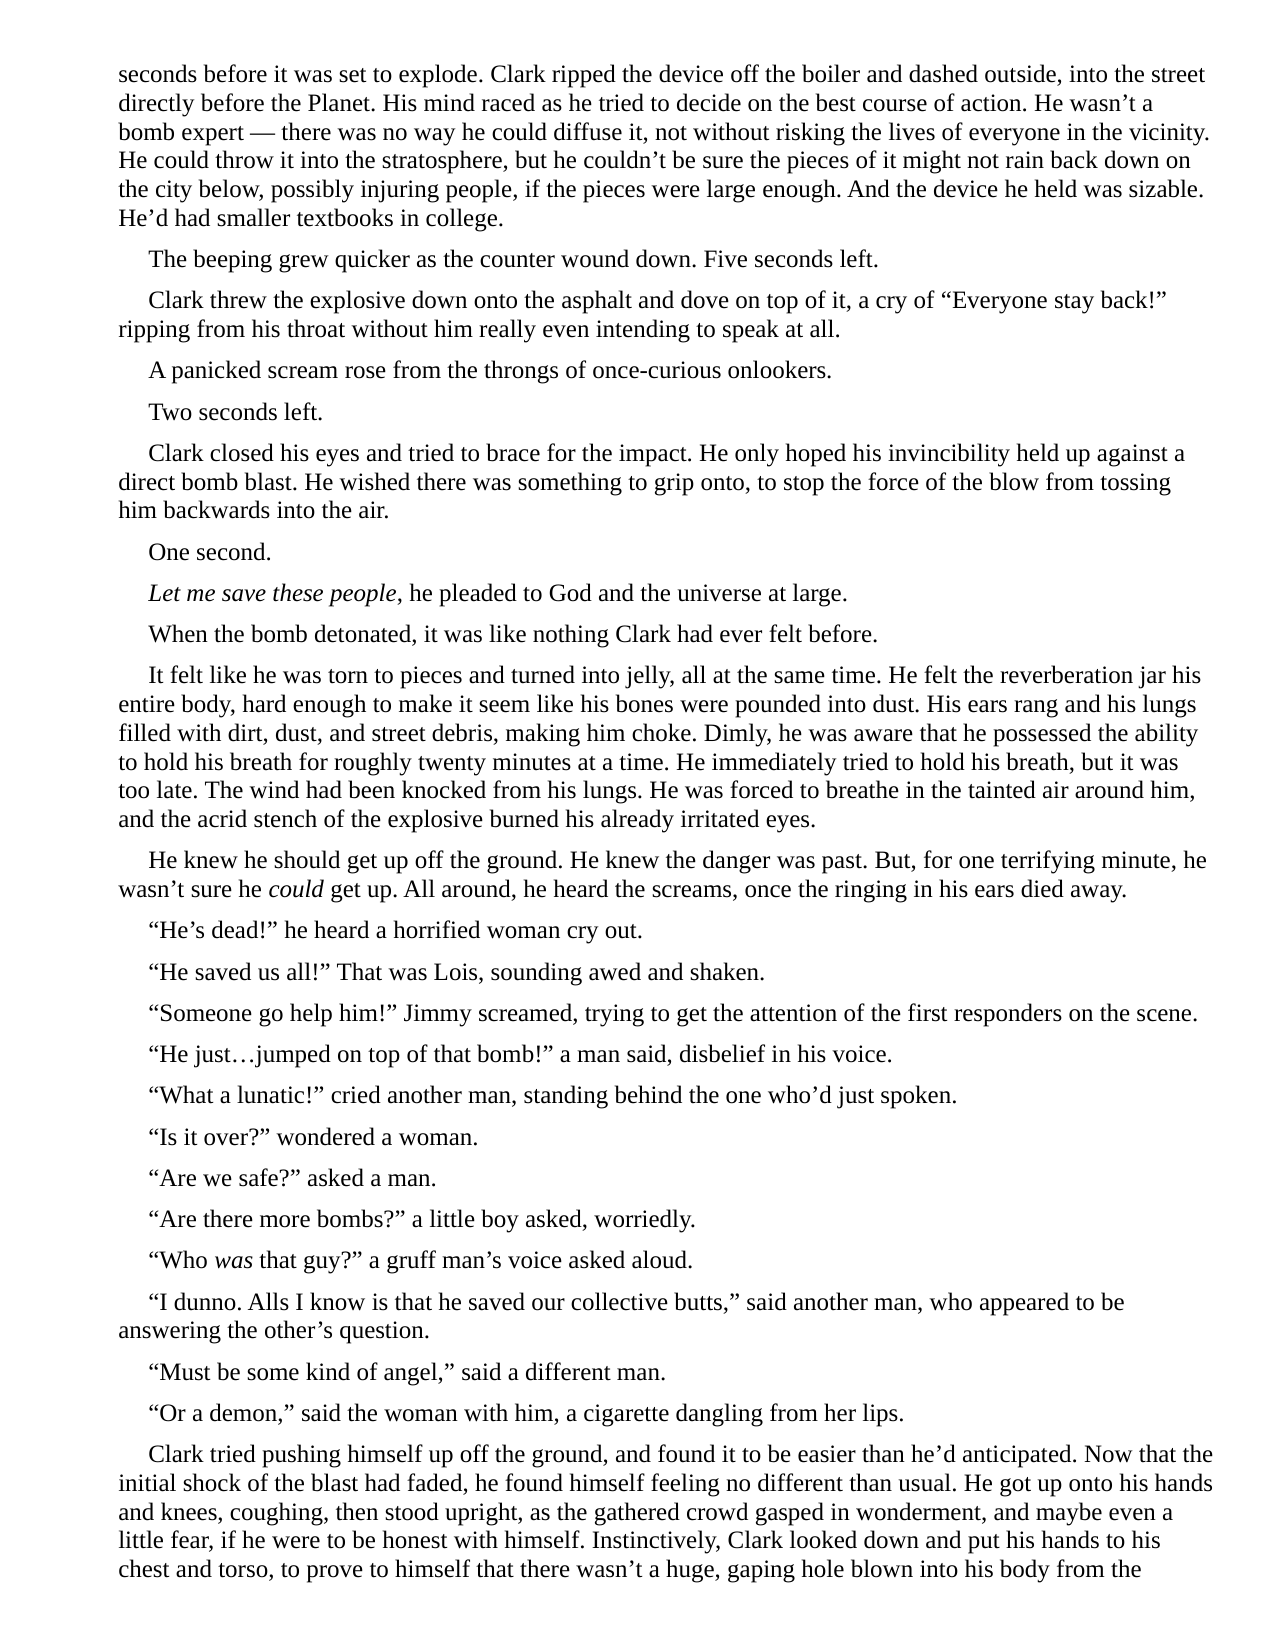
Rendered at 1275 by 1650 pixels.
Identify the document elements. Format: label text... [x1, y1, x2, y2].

text Clark closed his eyes and tried to brace for the impact. He only hoped his invincibility held up against a direct bomb blast. He wished there was something to grip onto, to stop the force of the blow from tossing him backwards into the air. [118, 438, 1216, 524]
text The beeping grew quicker as the counter wound down. Five seconds left. [118, 244, 1216, 273]
text A panicked scream rose from the throngs of once-curious onlookers. [118, 355, 1216, 384]
text “He saved us all!” That was Lois, sounding awed and shaken. [118, 957, 1216, 985]
text “Or a demon,” said the woman with him, a cigarette dangling from her lips. [118, 1398, 1216, 1427]
text Clark tried pushing himself up off the ground, and found it to be easier than he’d anticipated. Now that the initial shock of the blast had faded, he found himself feeling no different than usual. He got up onto his hands and knees, coughing, then stood upright, as the gathered crowd gasped in wonderment, and maybe even a little fear, if he were to be honest with himself. Instinctively, Clark looked down and put his hands to his chest and torso, to prove to himself that there wasn’t a huge, gaping hole blown into his body from the [118, 1439, 1216, 1583]
text “Who was that guy?” a gruff man’s voice asked aloud. [118, 1245, 1216, 1274]
text “He’s dead!” he heard a horrified woman cry out. [118, 915, 1216, 944]
text Let me save these people, he pleaded to God and the universe at large. [118, 578, 1216, 607]
text Clark threw the explosive down onto the asphalt and dove on top of it, a cry of “Everyone stay back!” ripping from his throat without him really even intending to speak at all. [118, 285, 1216, 343]
text “He just…jumped on top of that bomb!” a man said, disbelief in his voice. [118, 1039, 1216, 1068]
text “Are there more bombs?” a little boy asked, worriedly. [118, 1204, 1216, 1233]
text “Someone go help him!” Jimmy screamed, trying to get the attention of the first responders on the scene. [118, 998, 1216, 1027]
text “Are we safe?” asked a man. [118, 1163, 1216, 1192]
text When the bomb detonated, it was like nothing Clark had ever felt before. [118, 619, 1216, 648]
text “What a lunatic!” cried another man, standing behind the one who’d just spoken. [118, 1080, 1216, 1109]
text One second. [118, 537, 1216, 565]
text “Must be some kind of angel,” said a different man. [118, 1357, 1216, 1385]
text “Is it over?” wondered a woman. [118, 1122, 1216, 1150]
text Two seconds left. [118, 397, 1216, 425]
text He knew he should get up off the ground. He knew the danger was past. But, for one terrifying minute, he wasn’t sure he could get up. All around, he heard the screams, once the ringing in his ears died away. [118, 845, 1216, 903]
text It felt like he was torn to pieces and turned into jelly, all at the same time. He felt the reverberation jar his entire body, hard enough to make it seem like his bones were pounded into dust. His ears rang and his lungs filled with dirt, dust, and street debris, making him choke. Dimly, he was aware that he possessed the ability to hold his breath for roughly twenty minutes at a time. He immediately tried to hold his breath, but it was too late. The wind had been knocked from his lungs. He was forced to breathe in the tainted air around him, and the acrid stench of the explosive burned his already irritated eyes. [118, 660, 1216, 833]
text “I dunno. Alls I know is that he saved our collective butts,” said another man, who appeared to be answering the other’s question. [118, 1287, 1216, 1344]
text seconds before it was set to explode. Clark ripped the device off the boiler and dashed outside, into the street directly before the Planet. His mind raced as he tried to decide on the best course of action. He wasn’t a bomb expert — there was no way he could diffuse it, not without risking the lives of everyone in the vicinity. He could throw it into the stratosphere, but he couldn’t be sure the pieces of it might not rain back down on the city below, possibly injuring people, if the pieces were large enough. And the device he held was sizable. He’d had smaller textbooks in college. [118, 59, 1216, 232]
